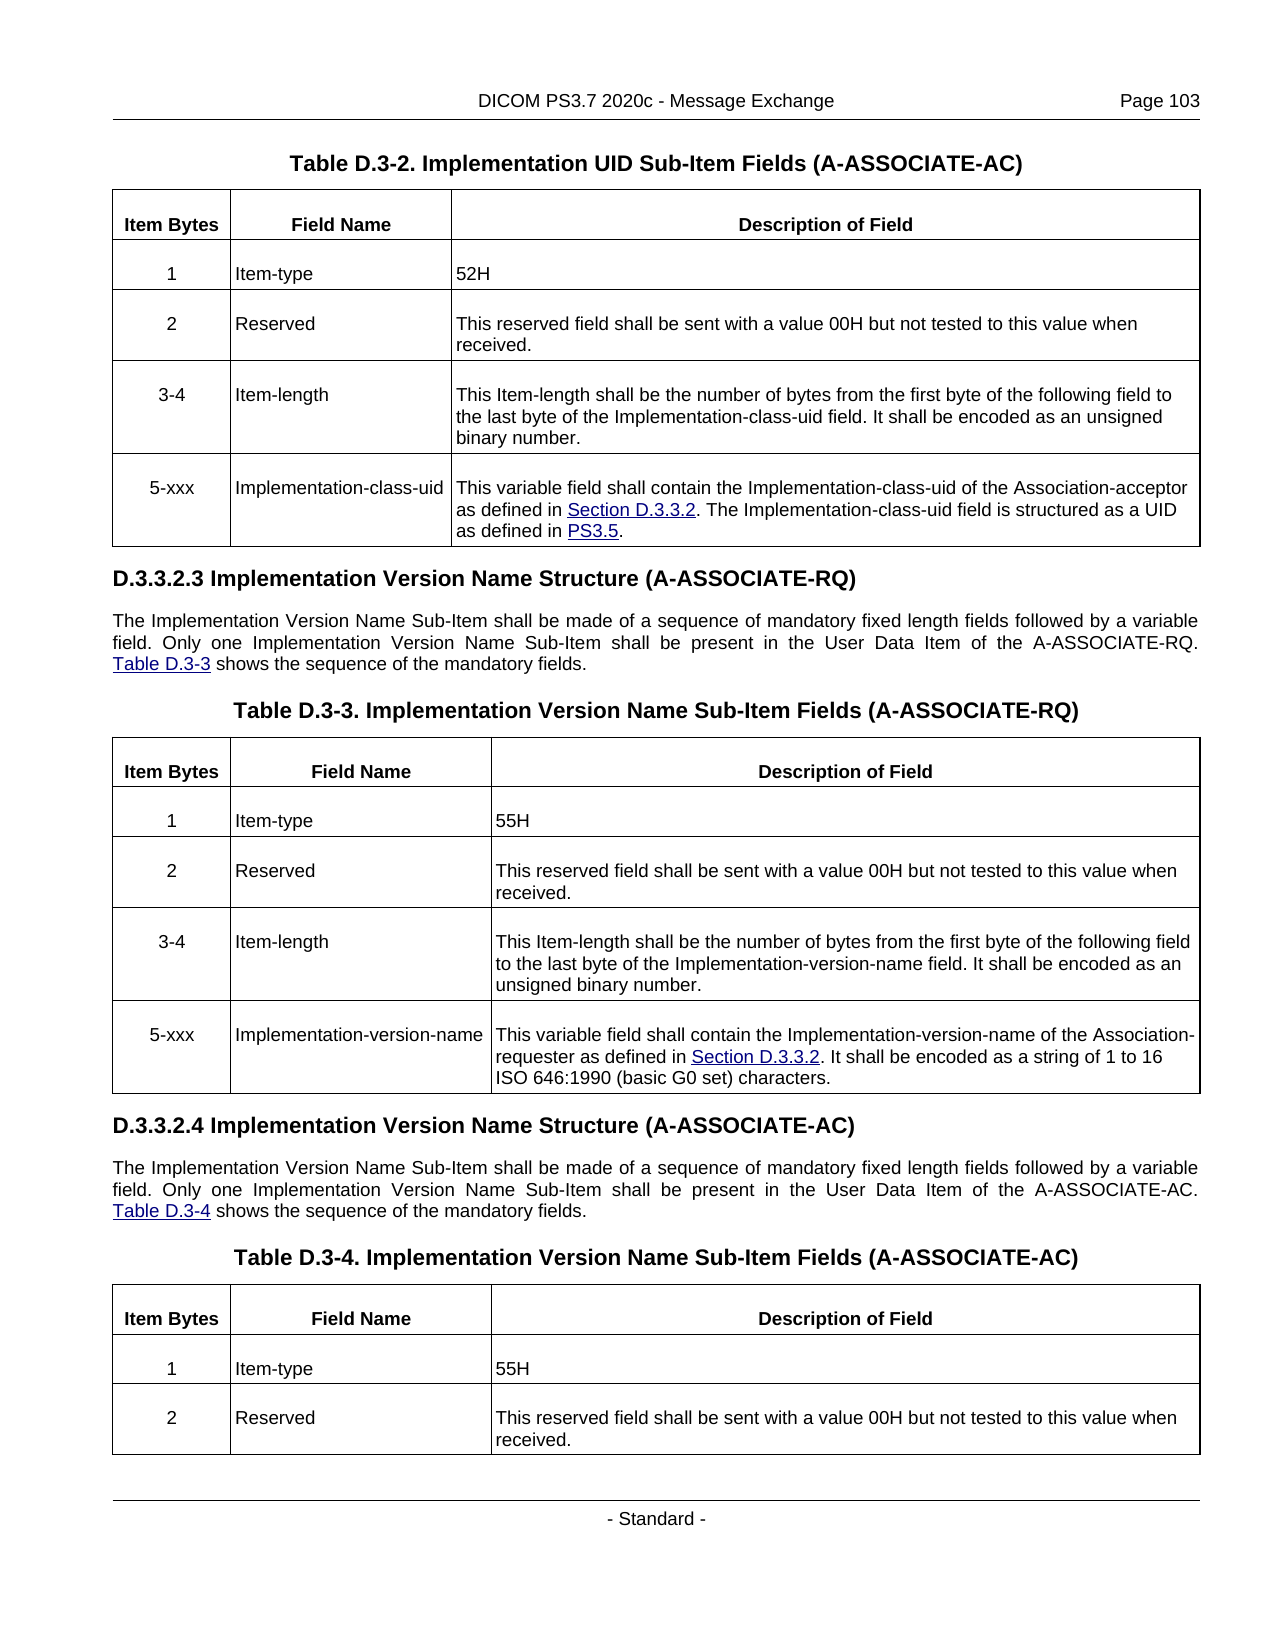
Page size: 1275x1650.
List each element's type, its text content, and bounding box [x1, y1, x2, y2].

table_cell This Item-length shall be the number of bytes from the first byte of the following field to the last byte of the Implementation-version-name field. It shall be encoded as an unsigned binary number. [492, 908, 1199, 1000]
table_cell 2 [113, 290, 230, 360]
table_cell Item-type [231, 1335, 491, 1383]
table_cell Reserved [231, 1384, 491, 1454]
table_cell Item-length [231, 908, 491, 1000]
table_cell Reserved [231, 837, 491, 907]
table_cell 1 [113, 787, 230, 836]
table_cell Implementation-class-uid [231, 454, 451, 546]
text Table D.3-4. Implementation Version Name Sub-Item Fields (A-ASSOCIATE-AC) [112, 1244, 1200, 1270]
table_cell Item-type [231, 240, 451, 289]
table_header Item Bytes [113, 1285, 230, 1333]
table_cell 52H [452, 240, 1199, 289]
table_header Description of Field [492, 1285, 1199, 1333]
table_cell 2 [113, 837, 230, 907]
table_cell This reserved field shall be sent with a value 00H but not tested to this value when received. [452, 290, 1199, 360]
table_cell 1 [113, 1335, 230, 1383]
table_header Description of Field [452, 190, 1199, 239]
table_cell This reserved field shall be sent with a value 00H but not tested to this value when received. [492, 837, 1199, 907]
text Table D.3-3. Implementation Version Name Sub-Item Fields (A-ASSOCIATE-RQ) [112, 697, 1200, 723]
table_cell This variable field shall contain the Implementation-version-name of the Association-requester as defined in Section D.3.3.2. It shall be encoded as a string of 1 to 16 ISO 646:1990 (basic G0 set) characters. [492, 1001, 1199, 1093]
table_cell Reserved [231, 290, 451, 360]
text D.3.3.2.3 Implementation Version Name Structure (A-ASSOCIATE-RQ) [112, 565, 1200, 591]
table_cell 1 [113, 240, 230, 289]
table_cell 3-4 [113, 361, 230, 453]
table_cell Item-length [231, 361, 451, 453]
text D.3.3.2.4 Implementation Version Name Structure (A-ASSOCIATE-AC) [112, 1113, 1200, 1138]
table_cell This Item-length shall be the number of bytes from the first byte of the following field to the last byte of the Implementation-class-uid field. It shall be encoded as an unsigned binary number. [452, 361, 1199, 453]
table_header Item Bytes [113, 738, 230, 786]
table_cell Implementation-version-name [231, 1001, 491, 1093]
table_cell 5-xxx [113, 1001, 230, 1093]
table_cell 55H [492, 1335, 1199, 1383]
text The Implementation Version Name Sub-Item shall be made of a sequence of mandatory fixed length fields followed by a variable field. Only one Implementation Version Name Sub-Item shall be present in the User Data Item of the A-ASSOCIATE-AC. Table D.3-4 shows the sequence of the mandatory fields. [112, 1157, 1200, 1222]
table_cell 2 [113, 1384, 230, 1454]
table_header Field Name [231, 1285, 491, 1333]
table_cell Item-type [231, 787, 491, 836]
table_header Description of Field [492, 738, 1199, 786]
table_header Item Bytes [113, 190, 230, 239]
table_cell 5-xxx [113, 454, 230, 546]
text Table D.3-2. Implementation UID Sub-Item Fields (A-ASSOCIATE-AC) [112, 150, 1200, 176]
table_cell 3-4 [113, 908, 230, 1000]
table_cell This variable field shall contain the Implementation-class-uid of the Association-acceptor as defined in Section D.3.3.2. The Implementation-class-uid field is structured as a UID as defined in PS3.5. [452, 454, 1199, 546]
table_header Field Name [231, 738, 491, 786]
table_header Field Name [231, 190, 451, 239]
table_cell 55H [492, 787, 1199, 836]
table_cell This reserved field shall be sent with a value 00H but not tested to this value when received. [492, 1384, 1199, 1454]
text The Implementation Version Name Sub-Item shall be made of a sequence of mandatory fixed length fields followed by a variable field. Only one Implementation Version Name Sub-Item shall be present in the User Data Item of the A-ASSOCIATE-RQ. Table D.3-3 shows the sequence of the mandatory fields. [112, 610, 1200, 675]
